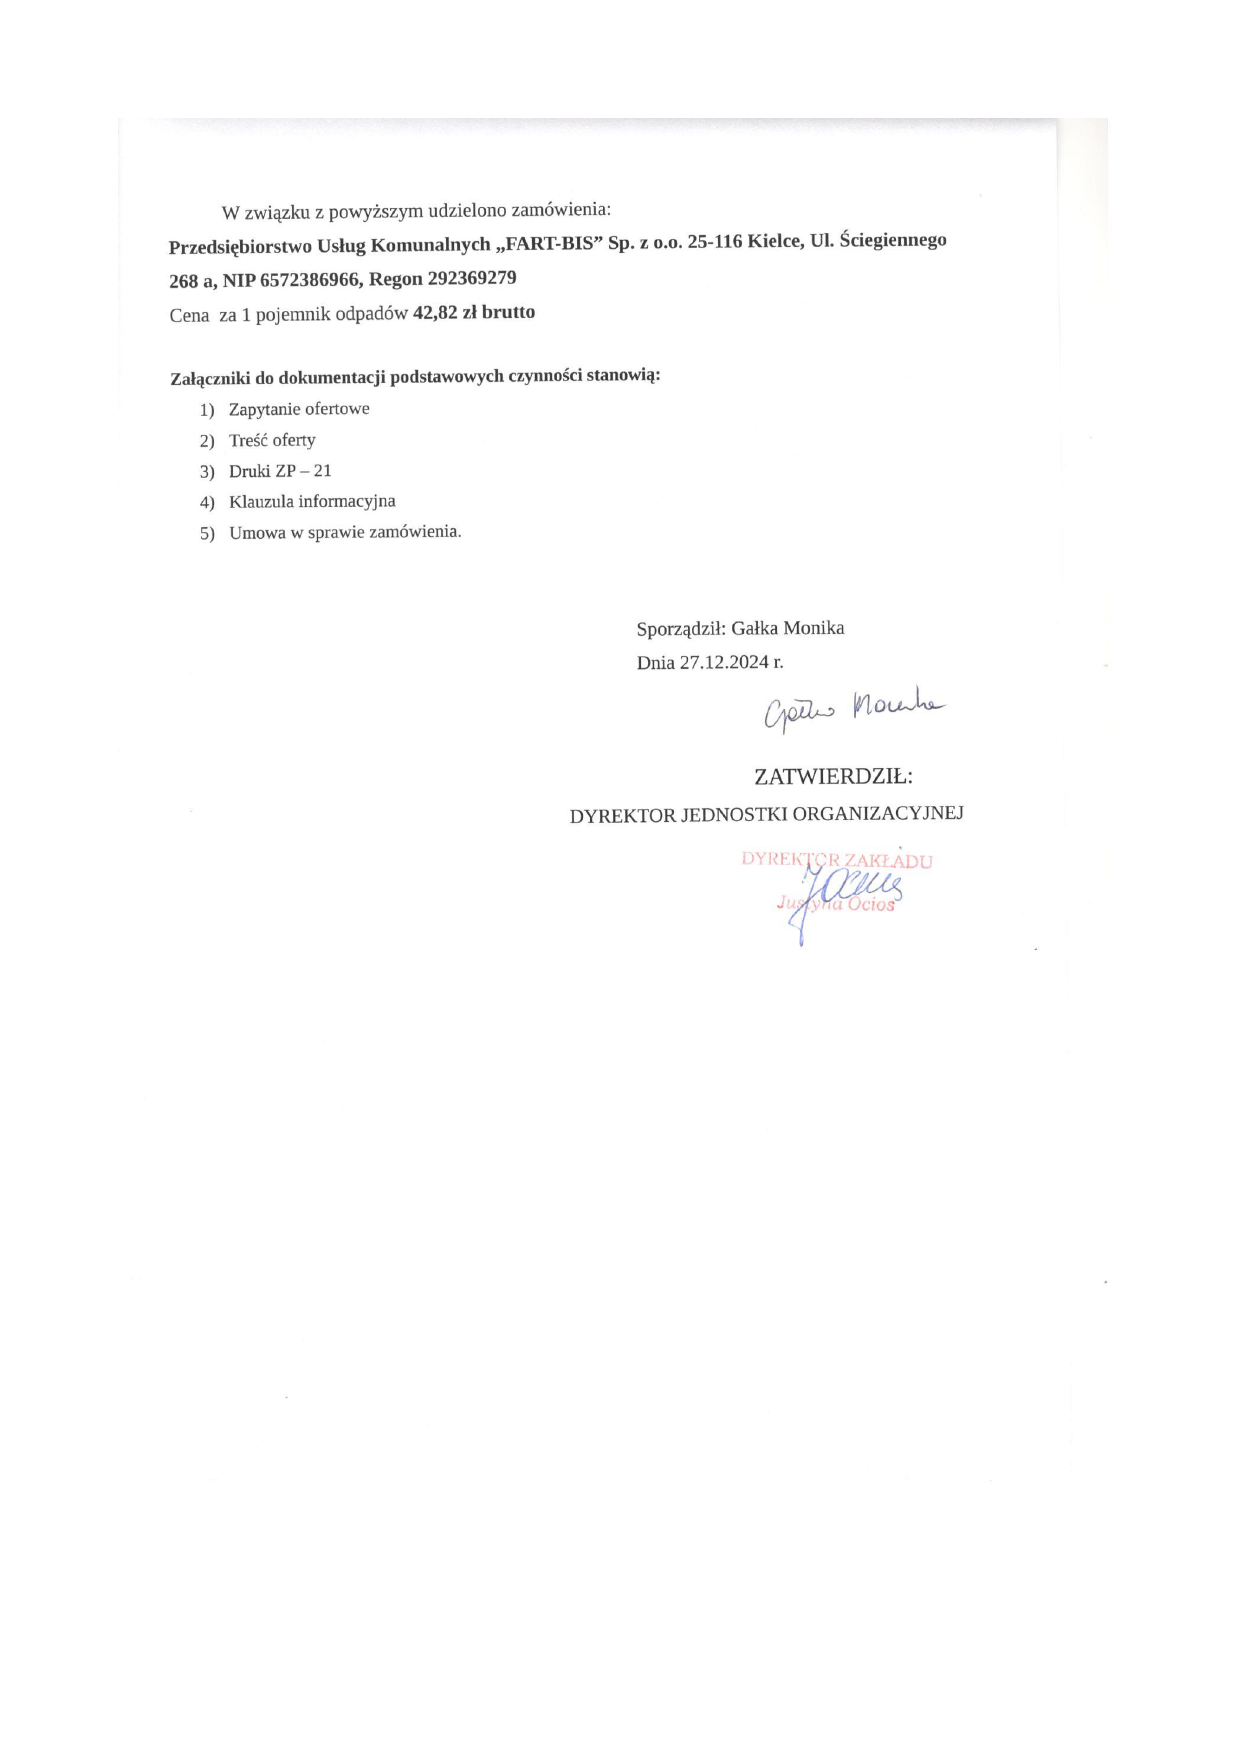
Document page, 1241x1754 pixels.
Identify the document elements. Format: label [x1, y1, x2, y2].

picture [118, 118, 1123, 1499]
